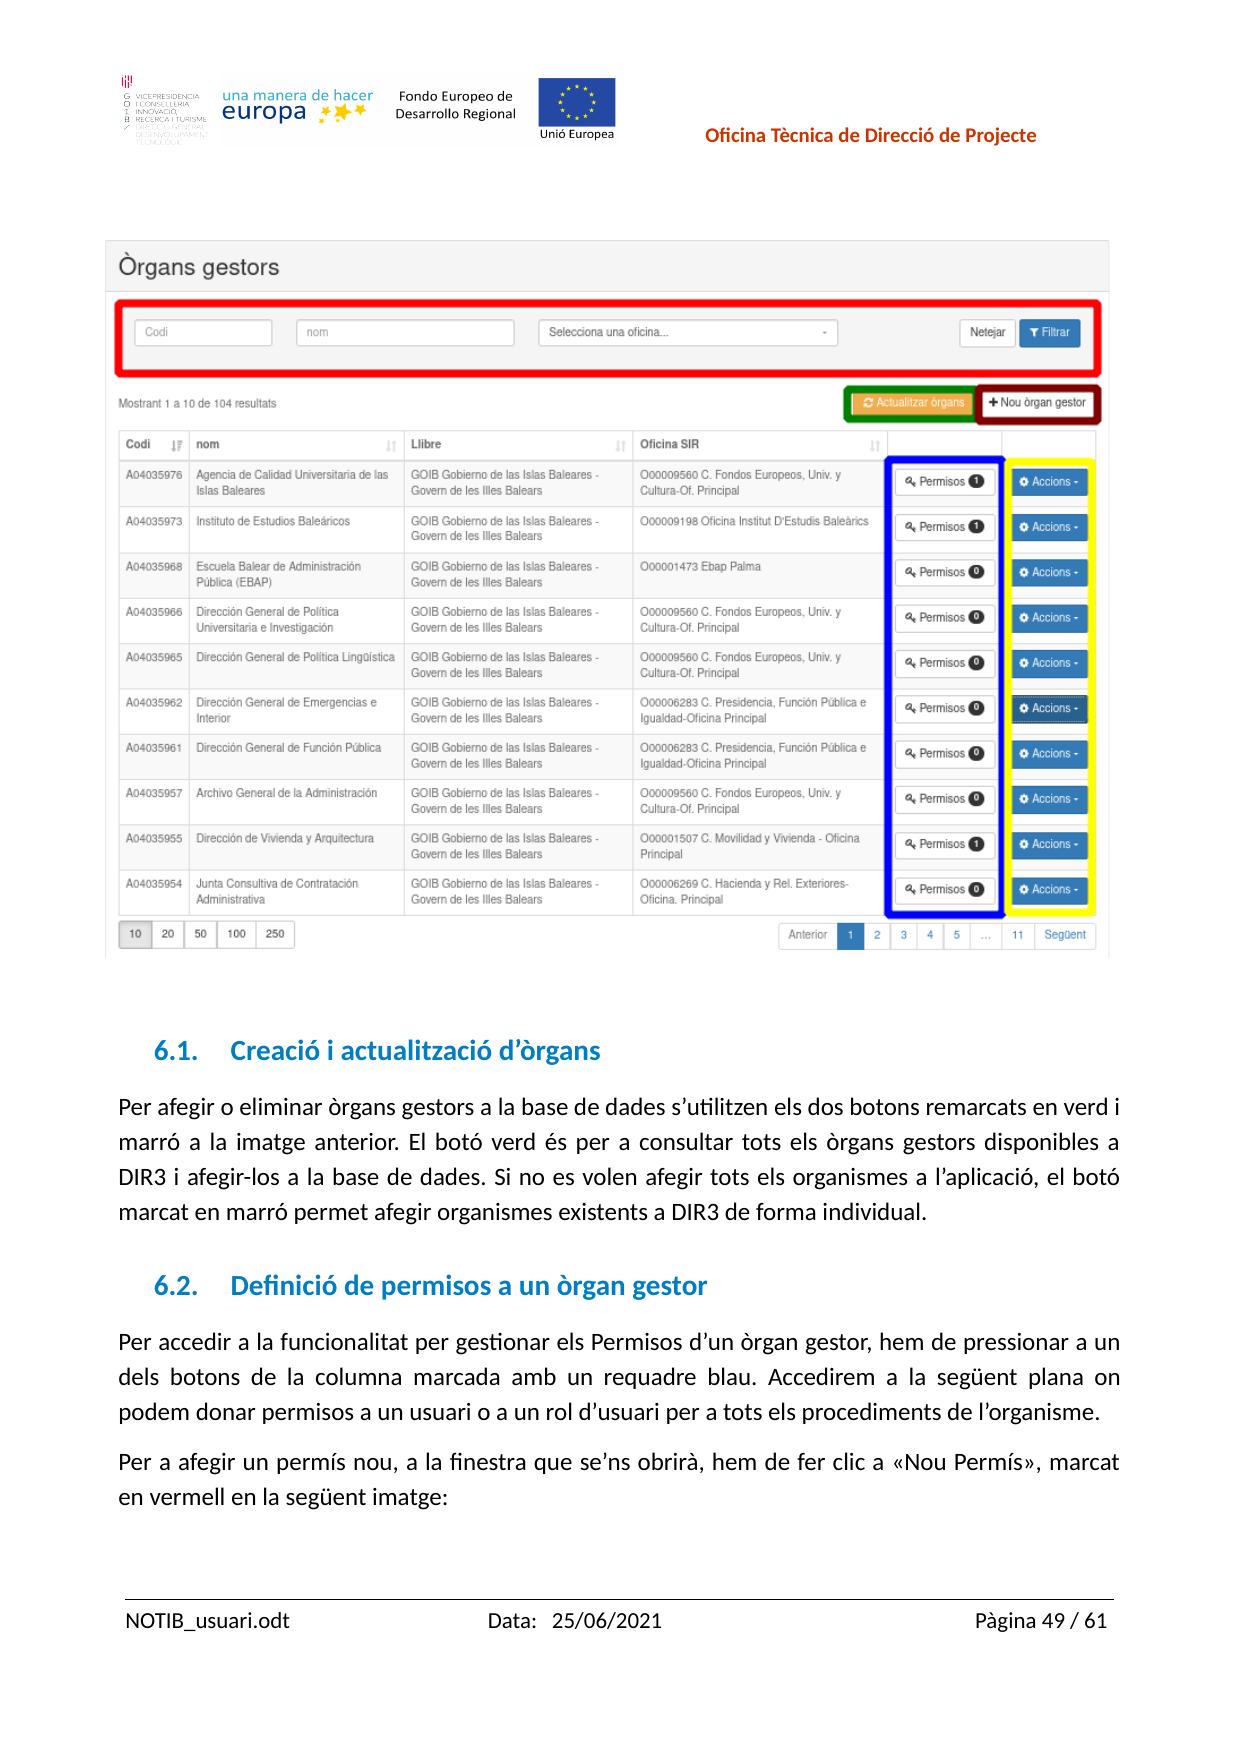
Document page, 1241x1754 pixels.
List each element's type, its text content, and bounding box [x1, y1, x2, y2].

subtitle Creació i actualització d’òrgans [153, 1032, 1122, 1068]
text Per accedir a la funcionalitat per gestionar els Permisos d’un òrgan gestor, hem de pressionar a un dels botons de la columna marcada amb un requadre blau. Accedirem a la següent plana on podem donar permisos a un usuari o a un rol d’usuari per a tots els procediments de l’organisme. [118, 1326, 1122, 1427]
subtitle Definició de permisos a un òrgan gestor [153, 1267, 1122, 1302]
picture [219, 73, 621, 147]
picture [118, 73, 213, 147]
text Per afegir o eliminar òrgans gestors a la base de dades s’utilitzen els dos botons remarcats en verd i marró a la imatge anterior. El botó verd és per a consultar tots els òrgans gestors disponibles a DIR3 i afegir-los a la base de dades. Si no es volen afegir tots els organismes a l’aplicació, el botó marcat en marró permet afegir organismes existents a DIR3 de forma individual. [118, 1092, 1122, 1227]
picture [105, 240, 1110, 958]
text Per a afegir un permís nou, a la finestra que se’ns obrirà, hem de fer clic a «Nou Permís», marcat en vermell en la següent imatge: [118, 1446, 1122, 1511]
